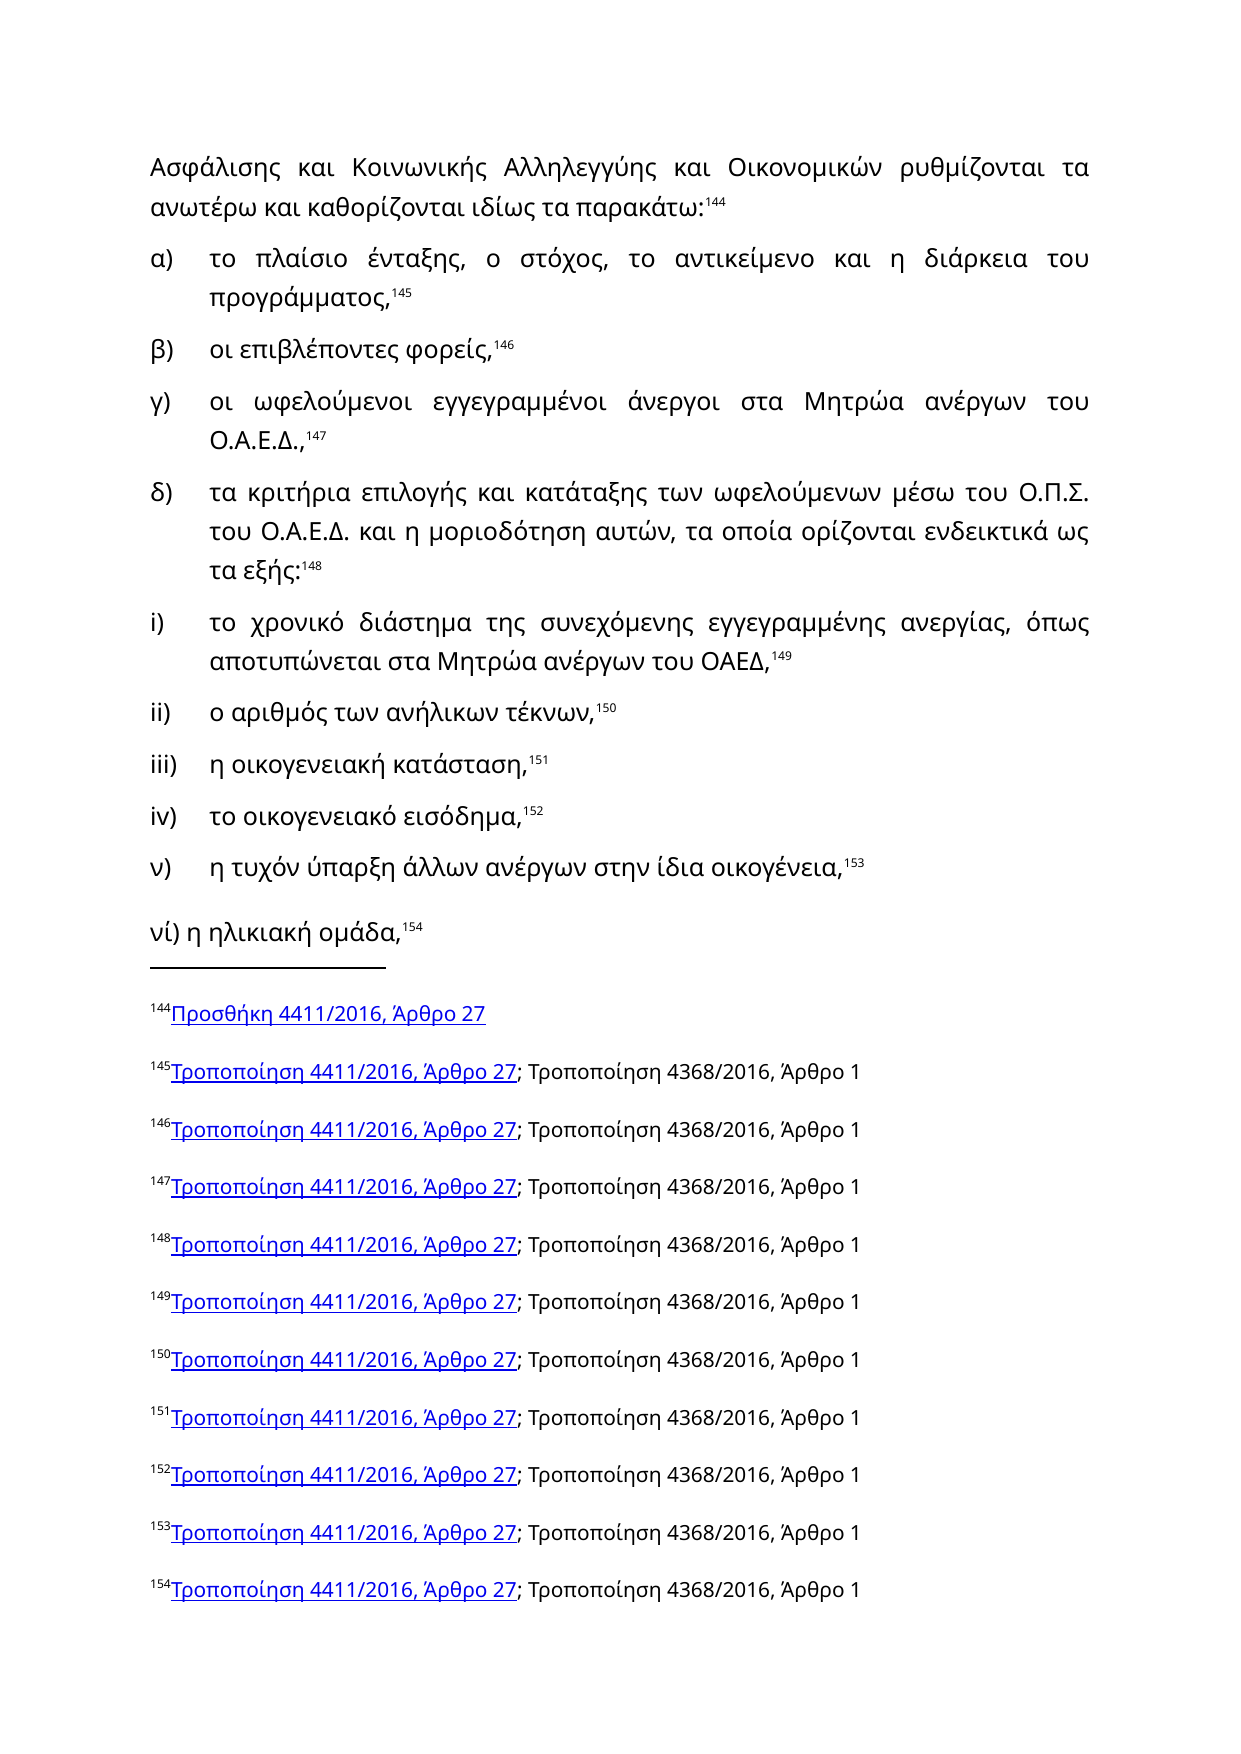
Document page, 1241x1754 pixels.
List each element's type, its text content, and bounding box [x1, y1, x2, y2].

text Τροποποίηση 4411/2016, Άρθρο 27; Τροποποίηση 4368/2016, Άρθρο 1 [150, 1403, 1090, 1431]
text Τροποποίηση 4411/2016, Άρθρο 27; Τροποποίηση 4368/2016, Άρθρο 1 [150, 1460, 1090, 1489]
list β) οι επιβλέποντες φορείς, [150, 332, 1090, 366]
text Τροποποίηση 4411/2016, Άρθρο 27; Τροποποίηση 4368/2016, Άρθρο 1 [150, 1057, 1090, 1086]
text Τροποποίηση 4411/2016, Άρθρο 27; Τροποποίηση 4368/2016, Άρθρο 1 [150, 1287, 1090, 1316]
text Τροποποίηση 4411/2016, Άρθρο 27; Τροποποίηση 4368/2016, Άρθρο 1 [150, 1345, 1090, 1373]
text Τροποποίηση 4411/2016, Άρθρο 27; Τροποποίηση 4368/2016, Άρθρο 1 [150, 1576, 1090, 1604]
list iv) το οικογενειακό εισόδημα, [150, 798, 1090, 832]
text νί) η ηλικιακή ομάδα, [150, 914, 1090, 948]
text Τροποποίηση 4411/2016, Άρθρο 27; Τροποποίηση 4368/2016, Άρθρο 1 [150, 1115, 1090, 1143]
list ν) η τυχόν ύπαρξη άλλων ανέργων στην ίδια οικογένεια, [150, 850, 1090, 884]
list γ) οι ωφελούμενοι εγγεγραμμένοι άνεργοι στα Μητρώα ανέργων του Ο.Α.Ε.Δ., [150, 383, 1090, 457]
list δ) τα κριτήρια επιλογής και κατάταξης των ωφελούμενων μέσω του Ο.Π.Σ. του Ο.Α.Ε.Δ. και η μοριοδότηση αυτών, τα οποία ορίζονται ενδεικτικά ως τα εξής: [150, 474, 1090, 587]
list α) το πλαίσιο ένταξης, ο στόχος, το αντικείμενο και η διάρκεια του προγράμματος, [150, 241, 1090, 314]
text Τροποποίηση 4411/2016, Άρθρο 27; Τροποποίηση 4368/2016, Άρθρο 1 [150, 1230, 1090, 1258]
text Ασφάλισης και Κοινωνικής Αλληλεγγύης και Οικονομικών ρυθμίζονται τα ανωτέρω και καθορίζονται ιδίως τα παρακάτω: [150, 150, 1090, 223]
list iii) η οικογενειακή κατάσταση, [150, 747, 1090, 781]
list i) το χρονικό διάστημα της συνεχόμενης εγγεγραμμένης ανεργίας, όπως αποτυπώνεται στα Μητρώα ανέργων του ΟΑΕΔ, [150, 604, 1090, 677]
list ii) ο αριθμός των ανήλικων τέκνων, [150, 695, 1090, 729]
text Προσθήκη 4411/2016, Άρθρο 27 [150, 999, 1090, 1028]
text Τροποποίηση 4411/2016, Άρθρο 27; Τροποποίηση 4368/2016, Άρθρο 1 [150, 1172, 1090, 1201]
text Τροποποίηση 4411/2016, Άρθρο 27; Τροποποίηση 4368/2016, Άρθρο 1 [150, 1518, 1090, 1546]
